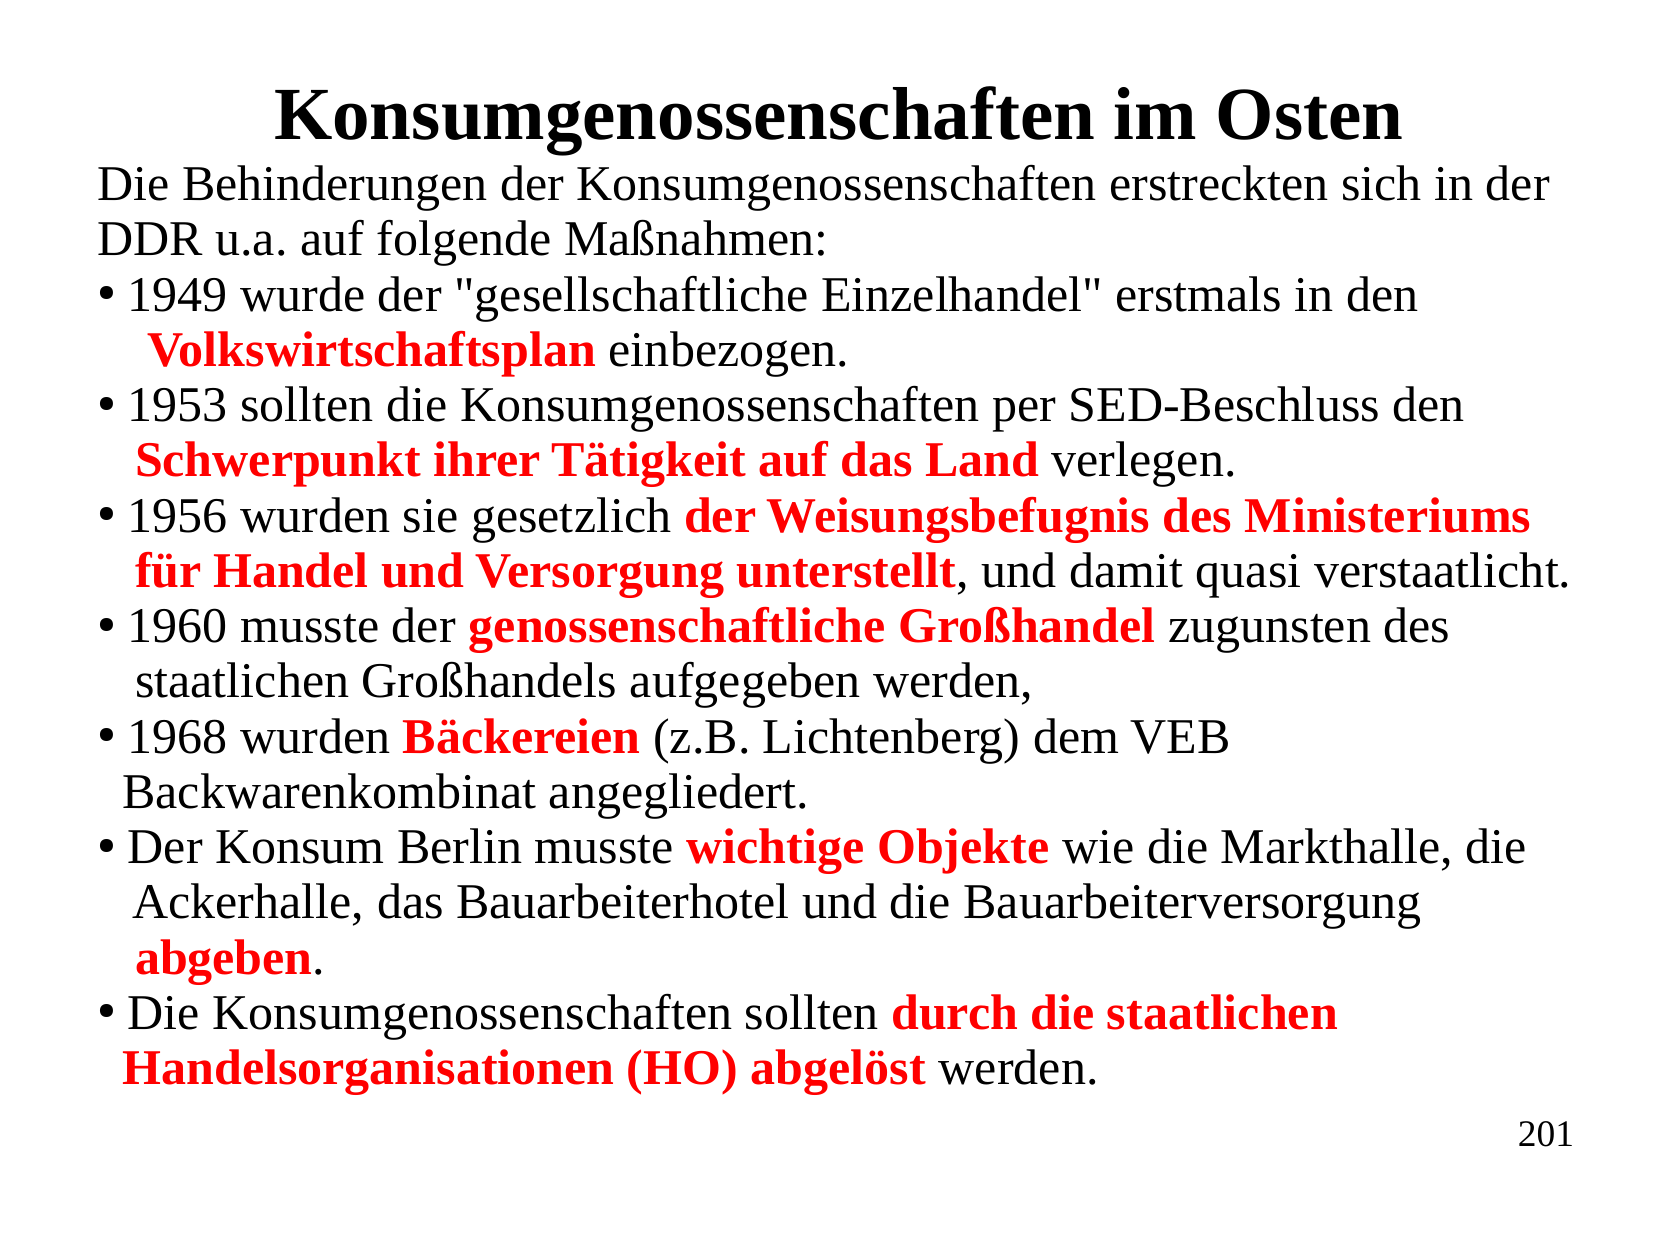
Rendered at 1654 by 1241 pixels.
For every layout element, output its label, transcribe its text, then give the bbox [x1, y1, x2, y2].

text_box [1389, 1105, 1654, 1176]
text_box Konsumgenossenschaften im Osten Die Behinderungen der Konsumgenossenschaften erstreckten sich in der DDR u.a. auf folgende Maßnahmen: 1949 wurde der "gesellschaftliche Einzelhandel" erstmals in den Volkswirtschaftsplan einbezogen. 1953 sollten die Konsumgenossenschaften per SED-Beschluss den Schwerpunkt ihrer Tätigkeit auf das Land verlegen. 1956 wurden sie gesetzlich der Weisungsbefugnis des Ministeriums für Handel und Versorgung unterstellt, und damit quasi verstaatlicht. 1960 musste der genossenschaftliche Großhandel zugunsten des staatlichen Großhandels aufgegeben werden, 1968 wurden Bäckereien (z.B. Lichtenberg) dem VEB Backwarenkombinat angegliedert. Der Konsum Berlin musste wichtige Objekte wie die Markthalle, die Ackerhalle, das Bauarbeiterhotel und die Bauarbeiterversorgung abgeben. Die Konsumgenossenschaften sollten durch die staatlichen Handelsorganisationen (HO) abgelöst werden. [82, 65, 1597, 1112]
